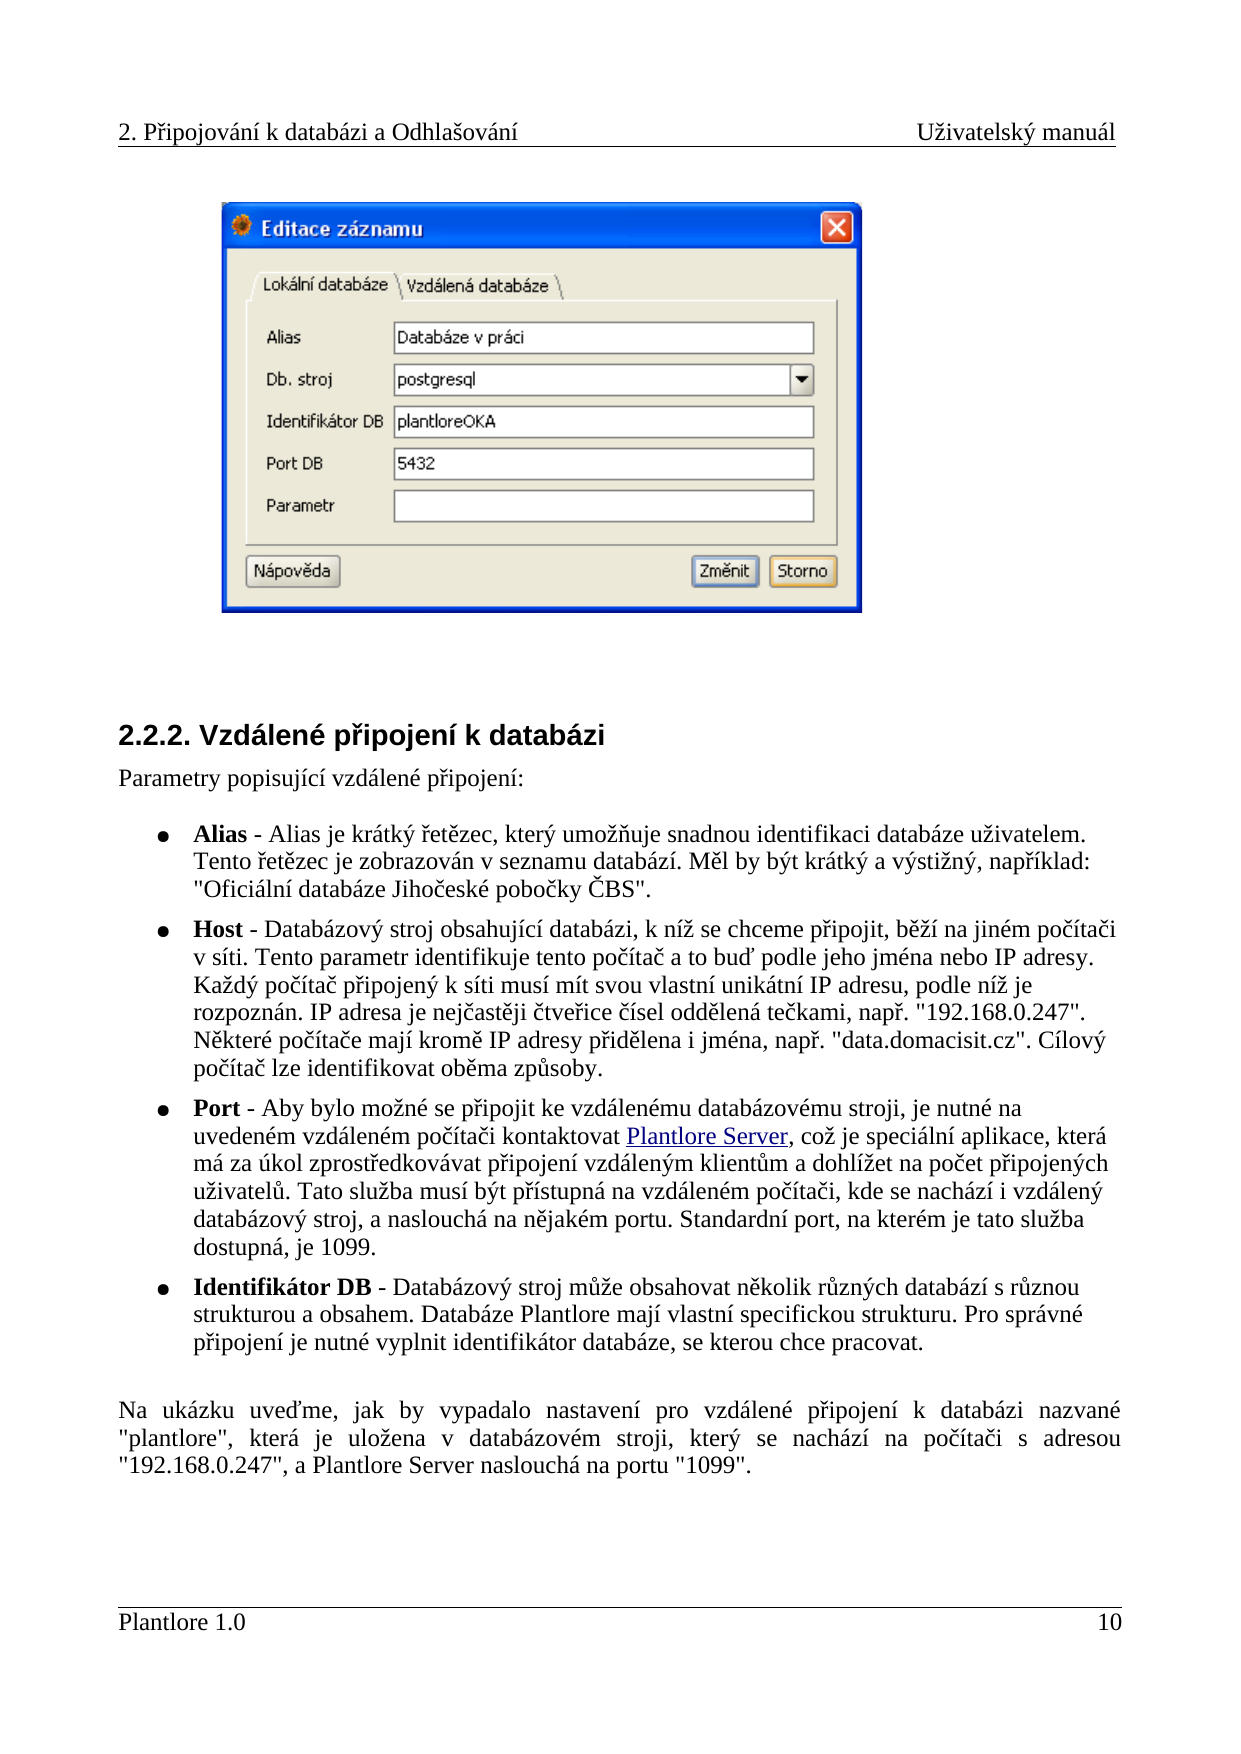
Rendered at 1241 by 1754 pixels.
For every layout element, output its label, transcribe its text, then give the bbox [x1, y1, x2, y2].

list Identifikátor DB - Databázový stroj může obsahovat několik různých databází s různou strukturou a obsahem. Databáze Plantlore mají vlastní specifickou strukturu. Pro správné připojení je nutné vyplnit identifikátor databáze, se kterou chce pracovat. [156, 1273, 1122, 1356]
text Na ukázku uveďme, jak by vypadalo nastavení pro vzdálené připojení k databázi nazvané "plantlore", která je uložena v databázovém stroji, který se nachází na počítači s adresou "192.168.0.247", a Plantlore Server naslouchá na portu "1099". [118, 1396, 1122, 1479]
picture [221, 202, 863, 613]
subtitle 2.2.2. Vzdálené připojení k databázi [118, 719, 1122, 752]
list Host - Databázový stroj obsahující databázi, k níž se chceme připojit, běží na jiném počítači v síti. Tento parametr identifikuje tento počítač a to buď podle jeho jména nebo IP adresy. Každý počítač připojený k síti musí mít svou vlastní unikátní IP adresu, podle níž je rozpoznán. IP adresa je nejčastěji čtveřice čísel oddělená tečkami, např. "192.168.0.247". Některé počítače mají kromě IP adresy přidělena i jména, např. "data.domacisit.cz". Cílový počítač lze identifikovat oběma způsoby. [156, 915, 1122, 1082]
text Parametry popisující vzdálené připojení: [118, 764, 1122, 792]
list Port - Aby bylo možné se připojit ke vzdálenému databázovému stroji, je nutné na uvedeném vzdáleném počítači kontaktovat Plantlore Server, což je speciální aplikace, která má za úkol zprostředkovávat připojení vzdáleným klientům a dohlížet na počet připojených uživatelů. Tato služba musí být přístupná na vzdáleném počítači, kde se nachází i vzdálený databázový stroj, a naslouchá na nějakém portu. Standardní port, na kterém je tato služba dostupná, je 1099. [156, 1094, 1122, 1260]
list Alias - Alias je krátký řetězec, který umožňuje snadnou identifikaci databáze uživatelem. Tento řetězec je zobrazován v seznamu databází. Měl by být krátký a výstižný, například: "Oficiální databáze Jihočeské pobočky ČBS". [156, 820, 1122, 903]
